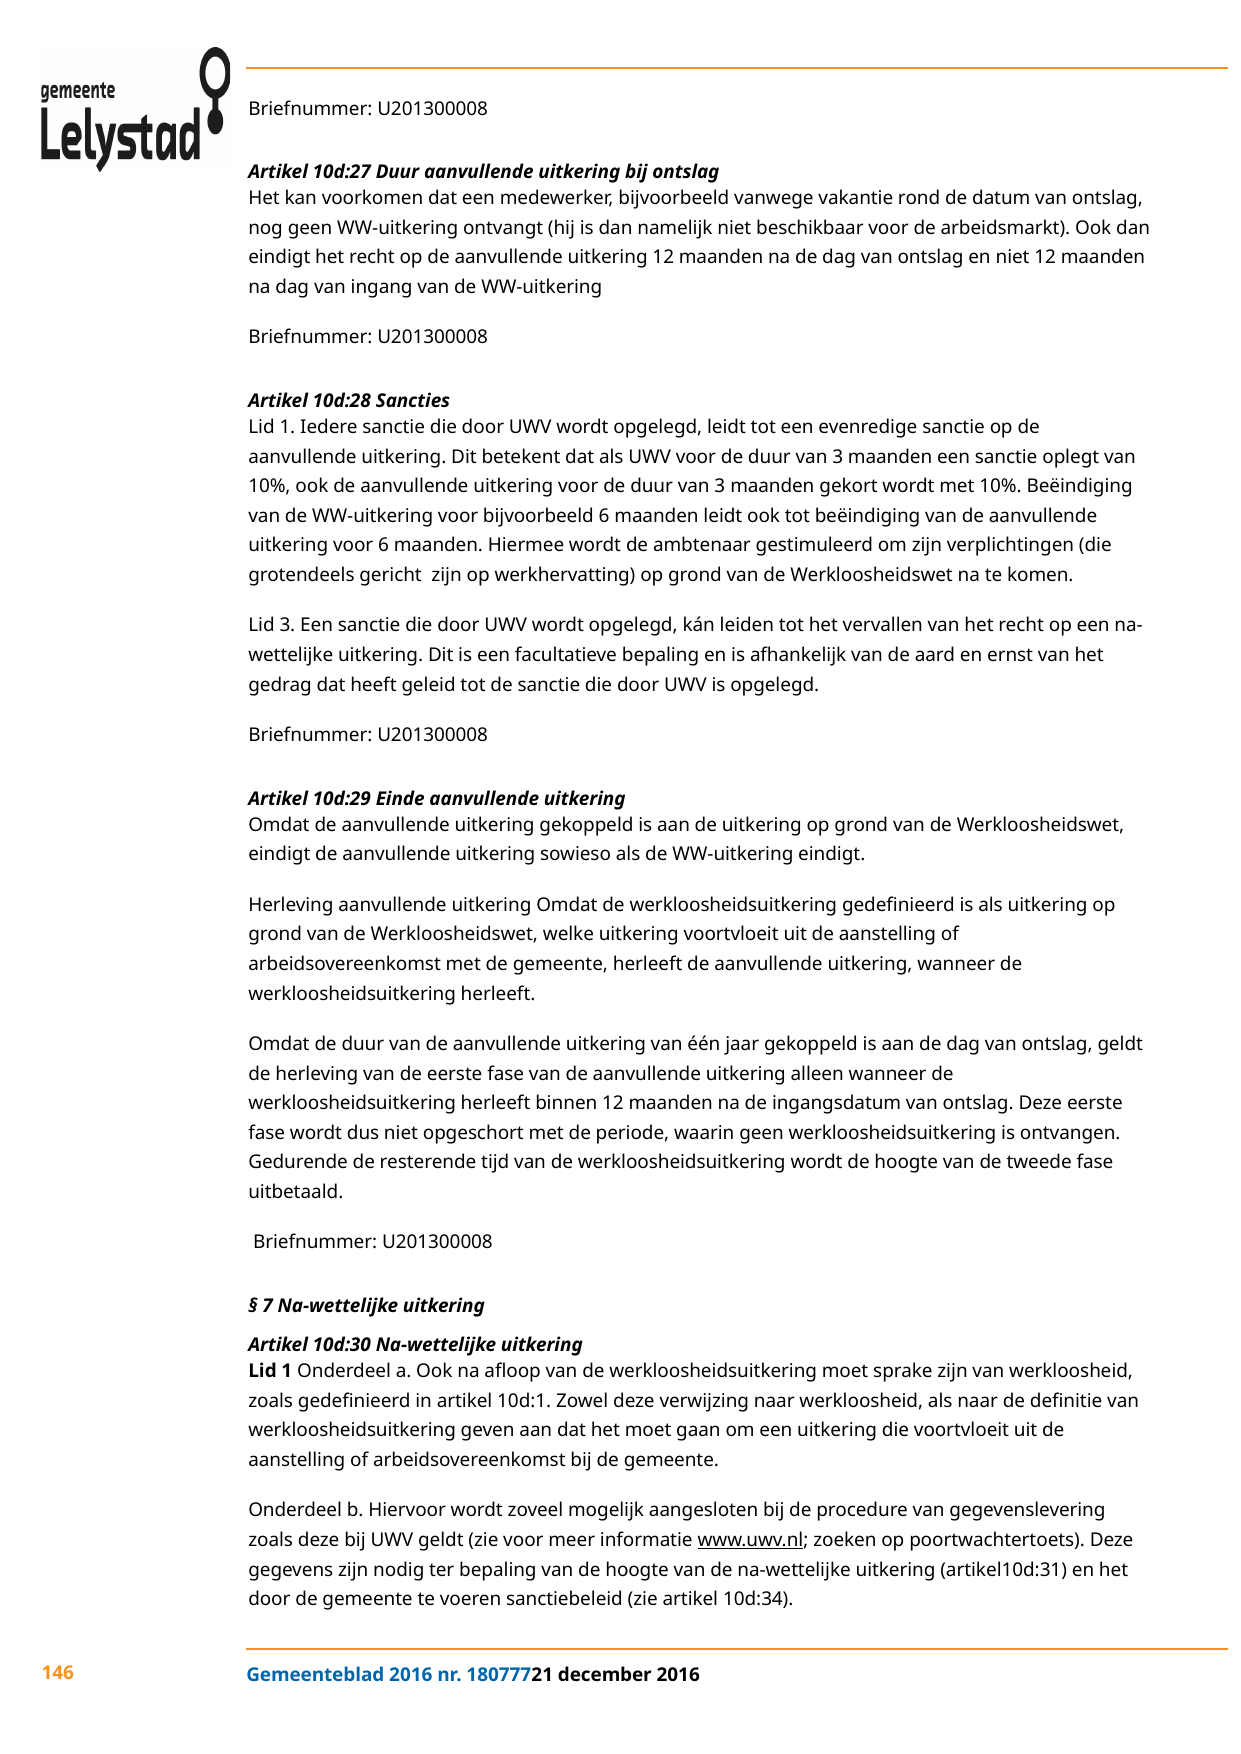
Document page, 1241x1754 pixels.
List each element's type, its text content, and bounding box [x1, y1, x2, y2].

text Artikel 10d:30 Na-wettelijke uitkering [248, 1332, 1152, 1357]
text § 7 Na-wettelijke uitkering [248, 1292, 1152, 1318]
text Artikel 10d:29 Einde aanvullende uitkering [248, 785, 1152, 811]
text Omdat de aanvullende uitkering gekoppeld is aan de uitkering op grond van de Werkloosheidswet, eindigt de aanvullende uitkering sowieso als de WW-uitkering eindigt. [248, 811, 1152, 866]
text Onderdeel b. Hiervoor wordt zoveel mogelijk aangesloten bij de procedure van gegevenslevering zoals deze bij UWV geldt (zie voor meer informatie www.uwv.nl; zoeken op poortwachtertoets). Deze gegevens zijn nodig ter bepaling van de hoogte van de na-wettelijke uitkering (artikel10d:31) en het door de gemeente te voeren sanctiebeleid (zie artikel 10d:34). [248, 1497, 1152, 1611]
text Briefnummer: U201300008 [248, 324, 1152, 349]
text Briefnummer: U201300008 [248, 721, 1152, 747]
text Briefnummer: U201300008 [248, 1228, 1152, 1254]
text Briefnummer: U201300008 [248, 95, 1152, 121]
text Omdat de duur van de aanvullende uitkering van één jaar gekoppeld is aan de dag van ontslag, geldt de herleving van de eerste fase van de aanvullende uitkering alleen wanneer de werkloosheidsuitkering herleeft binnen 12 maanden na de ingangsdatum van ontslag. Deze eerste fase wordt dus niet opgeschort met de periode, waarin geen werkloosheidsuitkering is ontvangen. Gedurende de resterende tijd van de werkloosheidsuitkering wordt de hoogte van de tweede fase uitbetaald. [248, 1030, 1152, 1204]
text Lid 1. Iedere sanctie die door UWV wordt opgelegd, leidt tot een evenredige sanctie op de aanvullende uitkering. Dit betekent dat als UWV voor de duur van 3 maanden een sanctie oplegt van 10%, ook de aanvullende uitkering voor de duur van 3 maanden gekort wordt met 10%. Beëindiging van de WW-uitkering voor bijvoorbeeld 6 maanden leidt ook tot beëindiging van de aanvullende uitkering voor 6 maanden. Hiermee wordt de ambtenaar gestimuleerd om zijn verplichtingen (die grotendeels gericht zijn op werkhervatting) op grond van de Werkloosheidswet na te komen. [248, 413, 1152, 587]
text Lid 1 Onderdeel a. Ook na afloop van de werkloosheidsuitkering moet sprake zijn van werkloosheid, zoals gedefinieerd in artikel 10d:1. Zowel deze verwijzing naar werkloosheid, als naar de definitie van werkloosheidsuitkering geven aan dat het moet gaan om een uitkering die voortvloeit uit de aanstelling of arbeidsovereenkomst bij de gemeente. [248, 1357, 1152, 1472]
text Herleving aanvullende uitkering Omdat de werkloosheidsuitkering gedefinieerd is als uitkering op grond van de Werkloosheidswet, welke uitkering voortvloeit uit de aanstelling of arbeidsovereenkomst met de gemeente, herleeft de aanvullende uitkering, wanneer de werkloosheidsuitkering herleeft. [248, 891, 1152, 1005]
text Lid 3. Een sanctie die door UWV wordt opgelegd, kán leiden tot het vervallen van het recht op een na-wettelijke uitkering. Dit is een facultatieve bepaling en is afhankelijk van de aard en ernst van het gedrag dat heeft geleid tot de sanctie die door UWV is opgelegd. [248, 612, 1152, 697]
picture [41, 47, 231, 172]
text Artikel 10d:28 Sancties [248, 388, 1152, 413]
text Het kan voorkomen dat een medewerker, bijvoorbeeld vanwege vakantie rond de datum van ontslag, nog geen WW-uitkering ontvangt (hij is dan namelijk niet beschikbaar voor de arbeidsmarkt). Ook dan eindigt het recht op de aanvullende uitkering 12 maanden na de dag van ontslag en niet 12 maanden na dag van ingang van de WW-uitkering [248, 184, 1152, 299]
text Artikel 10d:27 Duur aanvullende uitkering bij ontslag [248, 159, 1152, 184]
